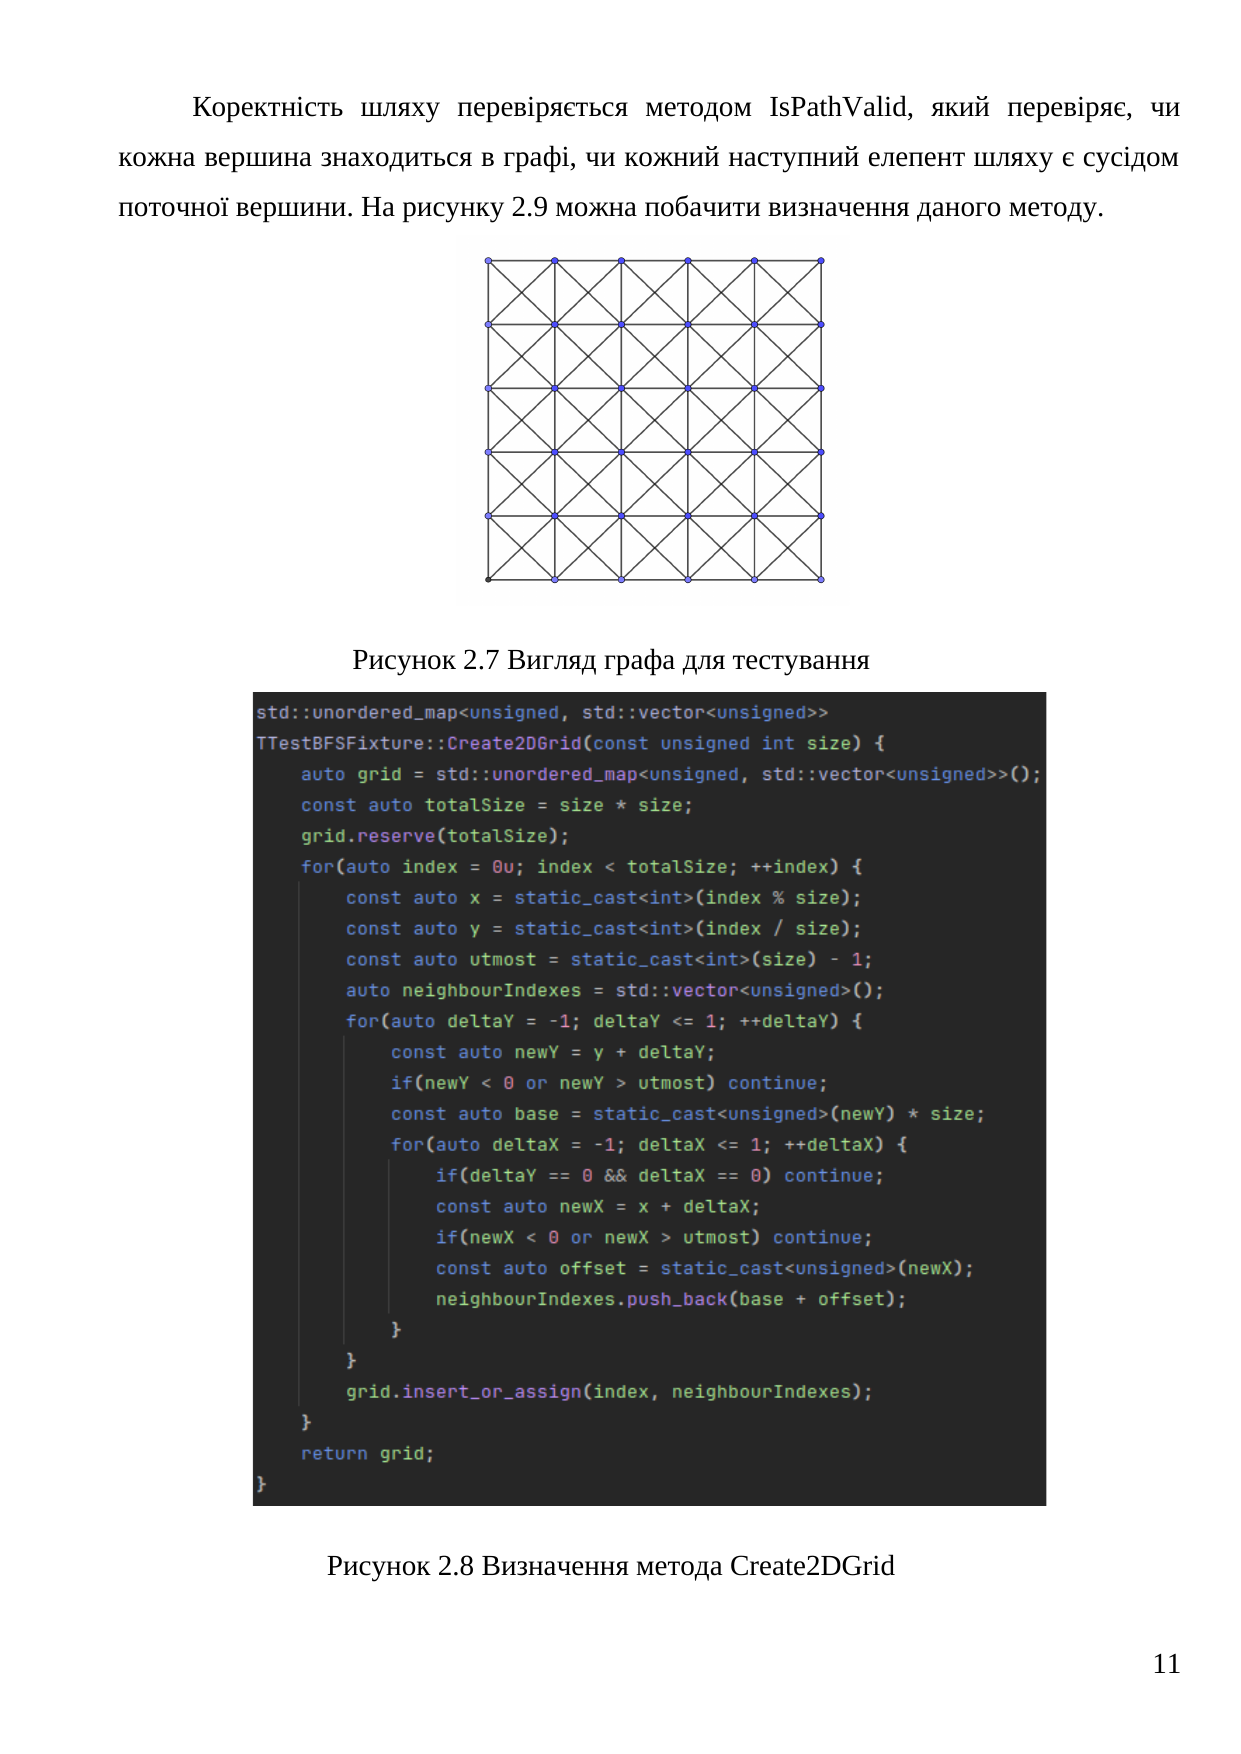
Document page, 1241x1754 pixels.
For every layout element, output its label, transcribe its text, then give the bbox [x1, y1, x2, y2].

text Коректність шляху перевіряється методом IsPathValid, який перевіряє, чи кожна вершина знаходиться в графі, чи кожний наступний елепент шляху є сусідом поточної вершини. На рисунку 2.9 можна побачити визначення даного методу. [118, 89, 1181, 223]
list Вигляд графа для тестування [118, 606, 1181, 676]
picture [252, 692, 1047, 1506]
list Визначення метода Create2DGrid [118, 1506, 1181, 1581]
picture [456, 235, 850, 606]
